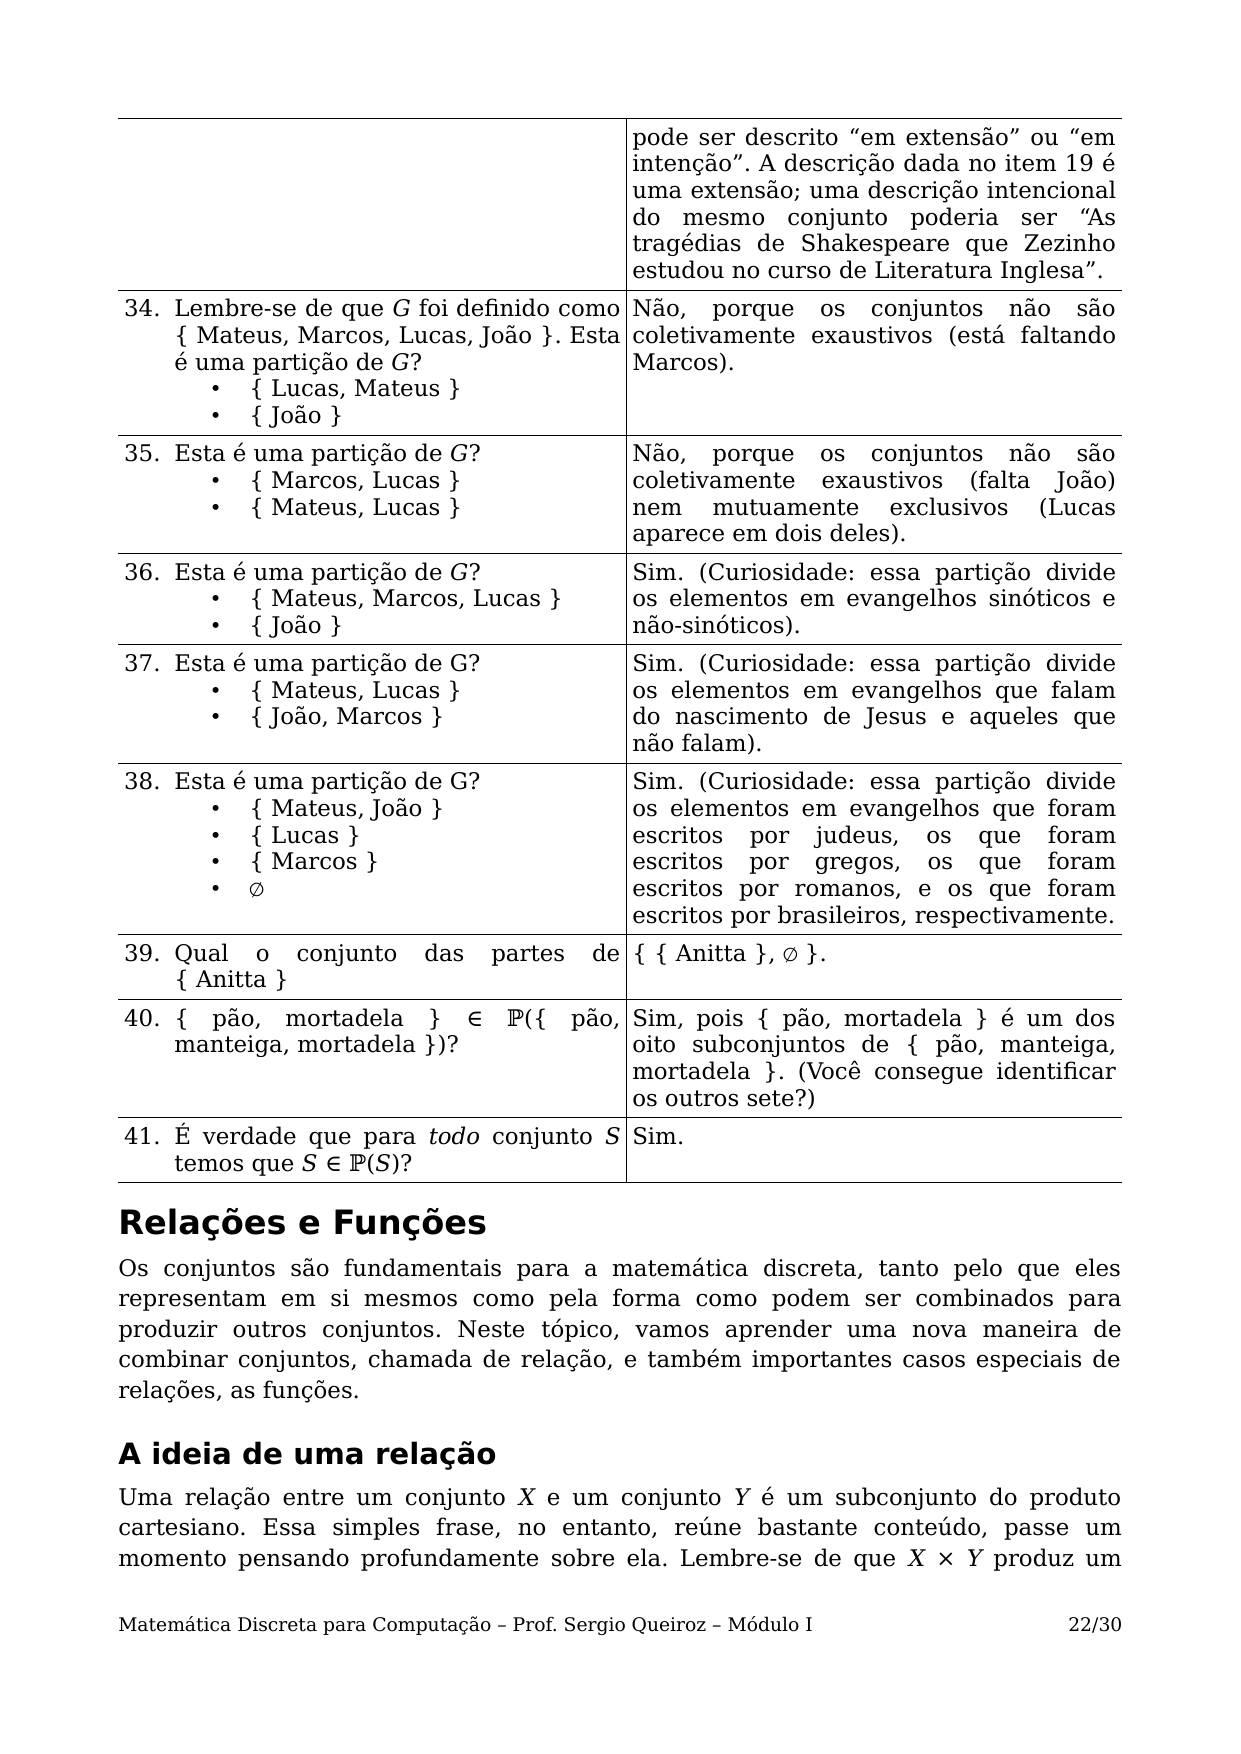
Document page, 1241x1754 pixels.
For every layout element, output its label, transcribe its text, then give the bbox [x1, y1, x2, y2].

table_cell [118, 119, 168, 290]
table_cell pode ser descrito “em extensão” ou “em intenção”. A descrição dada no item 19 é uma extensão; uma descrição intencional do mesmo conjunto poderia ser “As tragédias de Shakespeare que Zezinho estudou no curso de Literatura Inglesa”. [627, 119, 1122, 290]
table_cell É verdade que para todo conjunto S temos que S ∈ ℙ(S)? [168, 1118, 626, 1182]
table_cell Sim. (Curiosidade: essa partição divide os elementos em evangelhos que falam do nascimento de Jesus e aqueles que não falam). [627, 645, 1122, 763]
table_cell { pão, mortadela } ∈ ℙ({ pão, manteiga, mortadela })? [168, 1000, 626, 1117]
table_cell Sim. [627, 1118, 1122, 1182]
table_cell 36. [118, 554, 168, 644]
table_cell Esta é uma partição de G? { Mateus, Lucas } { João, Marcos } [168, 645, 626, 763]
table_cell Esta é uma partição de G? { Mateus, Marcos, Lucas } { João } [168, 554, 626, 644]
table_cell Esta é uma partição de G? { Marcos, Lucas } { Mateus, Lucas } [168, 436, 626, 553]
subtitle Relações e Funções [118, 1203, 1122, 1242]
table_cell Não, porque os conjuntos não são coletivamente exaustivos (está faltando Marcos). [627, 291, 1122, 434]
text Uma relação entre um conjunto X e um conjunto Y é um subconjunto do produto cartesiano. Essa simples frase, no entanto, reúne bastante conteúdo, passe um momento pensando profundamente sobre ela. Lembre-se de que X × Y produz um [118, 1484, 1122, 1572]
table_cell Lembre-se de que G foi definido como { Mateus, Marcos, Lucas, João }. Esta é uma partição de G? { Lucas, Mateus } { João } [168, 291, 626, 434]
text Os conjuntos são fundamentais para a matemática discreta, tanto pelo que eles representam em si mesmos como pela forma como podem ser combinados para produzir outros conjuntos. Neste tópico, vamos aprender uma nova maneira de combinar conjuntos, chamada de relação, e também importantes casos especiais de relações, as funções. [118, 1255, 1122, 1404]
table_cell 40. [118, 1000, 168, 1117]
table_cell 41. [118, 1118, 168, 1182]
table_cell Não, porque os conjuntos não são coletivamente exaustivos (falta João) nem mutuamente exclusivos (Lucas aparece em dois deles). [627, 436, 1122, 553]
table_cell 37. [118, 645, 168, 763]
table_cell { { Anitta }, ∅ }. [627, 935, 1122, 999]
table_cell 35. [118, 436, 168, 553]
table_cell [168, 119, 626, 290]
table_cell Esta é uma partição de G? { Mateus, João } { Lucas } { Marcos } ∅ [168, 764, 626, 934]
table_cell Sim, pois { pão, mortadela } é um dos oito subconjuntos de { pão, manteiga, mortadela }. (Você consegue identificar os outros sete?) [627, 1000, 1122, 1117]
table_cell Sim. (Curiosidade: essa partição divide os elementos em evangelhos que foram escritos por judeus, os que foram escritos por gregos, os que foram escritos por romanos, e os que foram escritos por brasileiros, respectivamente. [627, 764, 1122, 934]
table_cell 34. [118, 291, 168, 434]
table_cell Sim. (Curiosidade: essa partição divide os elementos em evangelhos sinóticos e não-sinóticos). [627, 554, 1122, 644]
subtitle A ideia de uma relação [118, 1437, 1122, 1471]
table_cell 39. [118, 935, 168, 999]
table_cell 38. [118, 764, 168, 934]
table_cell Qual o conjunto das partes de { Anitta } [168, 935, 626, 999]
